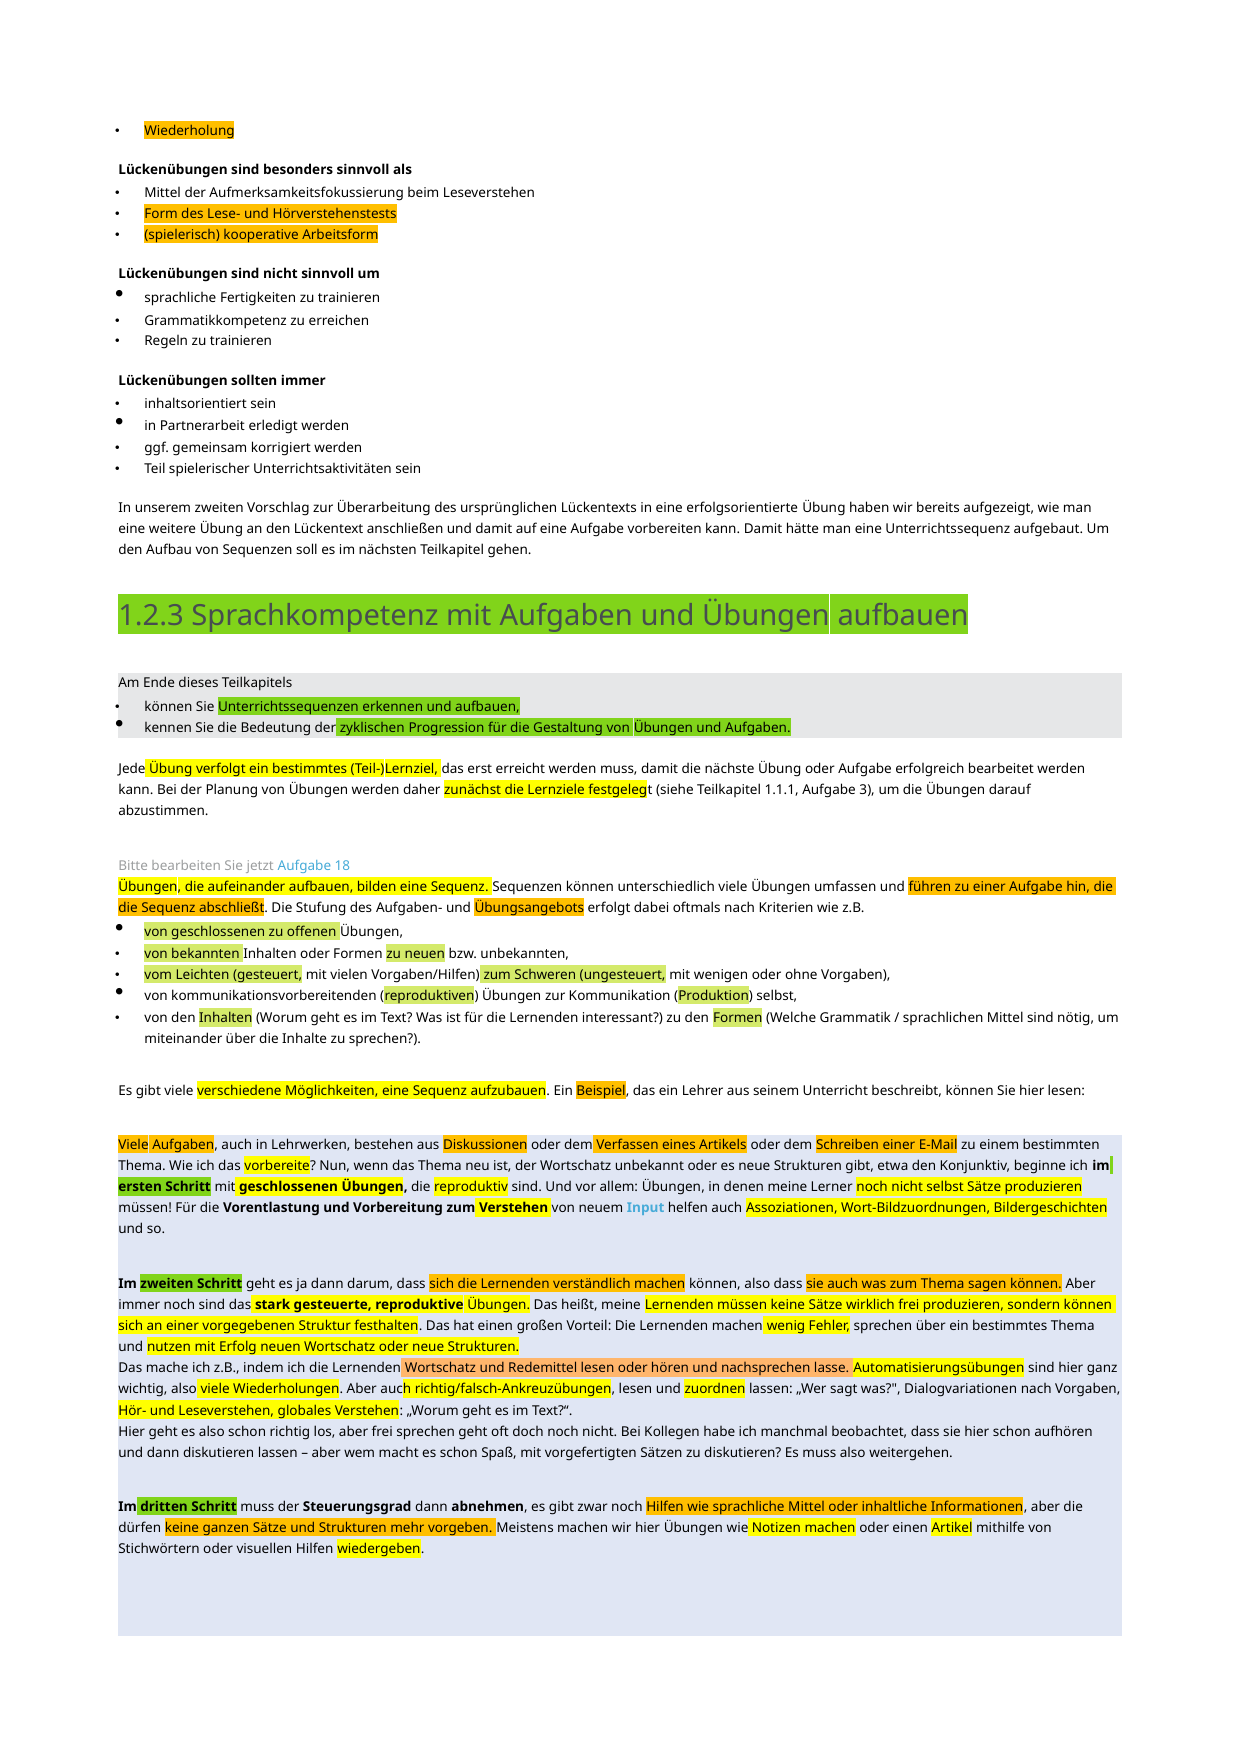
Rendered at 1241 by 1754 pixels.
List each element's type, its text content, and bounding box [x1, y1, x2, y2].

text Bitte bearbeiten Sie jetzt Aufgabe 18 [118, 855, 1122, 874]
list Teil spielerischer Unterrichtsaktivitäten sein [118, 456, 1122, 477]
list Wiederholung [118, 118, 1122, 139]
list in Partnerarbeit erledigt werden [118, 413, 1122, 435]
list von den Inhalten (Worum geht es im Text? Was ist für die Lernenden interessant?) zu den Formen (Welche Grammatik / sprachlichen Mittel sind nötig, um miteinander über die Inhalte zu sprechen?). [118, 1006, 1122, 1048]
text Hier geht es also schon richtig los, aber frei sprechen geht oft doch noch nicht. Bei Kollegen habe ich manchmal beobachtet, dass sie hier schon aufhören und dann diskutieren lassen – aber wem macht es schon Spaß, mit vorgefertigten Sätzen zu diskutieren? Es muss also weitergehen. [118, 1422, 1122, 1461]
list von bekannten Inhalten oder Formen zu neuen bzw. unbekannten, [118, 942, 1122, 962]
text Das mache ich z.B., indem ich die Lernenden Wortschatz und Redemittel lesen oder hören und nachsprechen lasse. Automatisierungsübungen sind hier ganz wichtig, also viele Wiederholungen. Aber auch richtig/falsch-Ankreuzübungen, lesen und zuordnen lassen: „Wer sagt was?", Dialogvariationen nach Vorgaben, Hör- und Leseverstehen, globales Verstehen: „Worum geht es im Text?“. [118, 1358, 1122, 1419]
list können Sie Unterrichtssequenzen erkennen und aufbauen, [118, 694, 1122, 715]
text Im zweiten Schritt geht es ja dann darum, dass sich die Lernenden verständlich machen können, also dass sie auch was zum Thema sagen können. Aber immer noch sind das stark gesteuerte, reproduktive Übungen. Das heißt, meine Lernenden müssen keine Sätze wirklich frei produzieren, sondern können sich an einer vorgegebenen Struktur festhalten. Das hat einen großen Vorteil: Die Lernenden machen wenig Fehler, sprechen über ein bestimmtes Thema und nutzen mit Erfolg neuen Wortschatz oder neue Strukturen. [118, 1273, 1122, 1355]
text Jede Übung verfolgt ein bestimmtes (Teil-)Lernziel, das erst erreicht werden muss, damit die nächste Übung oder Aufgabe erfolgreich bearbeitet werden kann. Bei der Planung von Übungen werden daher zunächst die Lernziele festgelegt (siehe Teilkapitel 1.1.1, Aufgabe 3), um die Übungen darauf abzustimmen. [118, 759, 1122, 820]
text In unserem zweiten Vorschlag zur Überarbeitung des ursprünglichen Lückentexts in eine erfolgsorientierte Übung haben wir bereits aufgezeigt, wie man eine weitere Übung an den Lückentext anschließen und damit auf eine Aufgabe vorbereiten kann. Damit hätte man eine Unterrichtssequenz aufgebaut. Um den Aufbau von Sequenzen soll es im nächsten Teilkapitel gehen. [118, 498, 1122, 558]
text Lückenübungen sind nicht sinnvoll um [118, 264, 1122, 283]
text Lückenübungen sollten immer [118, 371, 1122, 389]
text Viele Aufgaben, auch in Lehrwerken, bestehen aus Diskussionen oder dem Verfassen eines Artikels oder dem Schreiben einer E-Mail zu einem bestimmten Thema. Wie ich das vorbereite? Nun, wenn das Thema neu ist, der Wortschatz unbekannt oder es neue Strukturen gibt, etwa den Konjunktiv, beginne ich im ersten Schritt mit geschlossenen Übungen, die reproduktiv sind. Und vor allem: Übungen, in denen meine Lerner noch nicht selbst Sätze produzieren müssen! Für die Vorentlastung und Vorbereitung zum Verstehen von neuem Input helfen auch Assoziationen, Wort-Bildzuordnungen, Bildergeschichten und so. [118, 1135, 1122, 1238]
list Form des Lese- und Hörverstehenstests [118, 202, 1122, 223]
text Lückenübungen sind besonders sinnvoll als [118, 160, 1122, 178]
list inhaltsorientiert sein [118, 392, 1122, 413]
list Grammatikkompetenz zu erreichen [118, 308, 1122, 329]
subtitle 1.2.3 Sprachkompetenz mit Aufgaben und Übungen aufbauen [118, 594, 1122, 634]
text Am Ende dieses Teilkapitels [118, 673, 1122, 692]
list kennen Sie die Bedeutung der zyklischen Progression für die Gestaltung von Übungen und Aufgaben. [118, 715, 1122, 738]
list Mittel der Aufmerksamkeitsfokussierung beim Leseverstehen [118, 181, 1122, 202]
list ggf. gemeinsam korrigiert werden [118, 435, 1122, 456]
list von kommunikationsvorbereitenden (reproduktiven) Übungen zur Kommunikation (Produktion) selbst, [118, 983, 1122, 1006]
text Übungen, die aufeinander aufbauen, bilden eine Sequenz. Sequenzen können unterschiedlich viele Übungen umfassen und führen zu einer Aufgabe hin, die die Sequenz abschließt. Die Stufung des Aufgaben- und Übungsangebots erfolgt dabei oftmals nach Kriterien wie z.B. [118, 877, 1122, 916]
list von geschlossenen zu offenen Übungen, [118, 919, 1122, 942]
list Regeln zu trainieren [118, 329, 1122, 350]
list (spielerisch) kooperative Arbeitsform [118, 223, 1122, 243]
list sprachliche Fertigkeiten zu trainieren [118, 285, 1122, 308]
list vom Leichten (gesteuert, mit vielen Vorgaben/Hilfen) zum Schweren (ungesteuert, mit wenigen oder ohne Vorgaben), [118, 962, 1122, 983]
text Im dritten Schritt muss der Steuerungsgrad dann abnehmen, es gibt zwar noch Hilfen wie sprachliche Mittel oder inhaltliche Informationen, aber die dürfen keine ganzen Sätze und Strukturen mehr vorgeben. Meistens machen wir hier Übungen wie Notizen machen oder einen Artikel mithilfe von Stichwörtern oder visuellen Hilfen wiedergeben. [118, 1497, 1122, 1558]
text Es gibt viele verschiedene Möglichkeiten, eine Sequenz aufzubauen. Ein Beispiel, das ein Lehrer aus seinem Unterricht beschreibt, können Sie hier lesen: [118, 1081, 1122, 1099]
